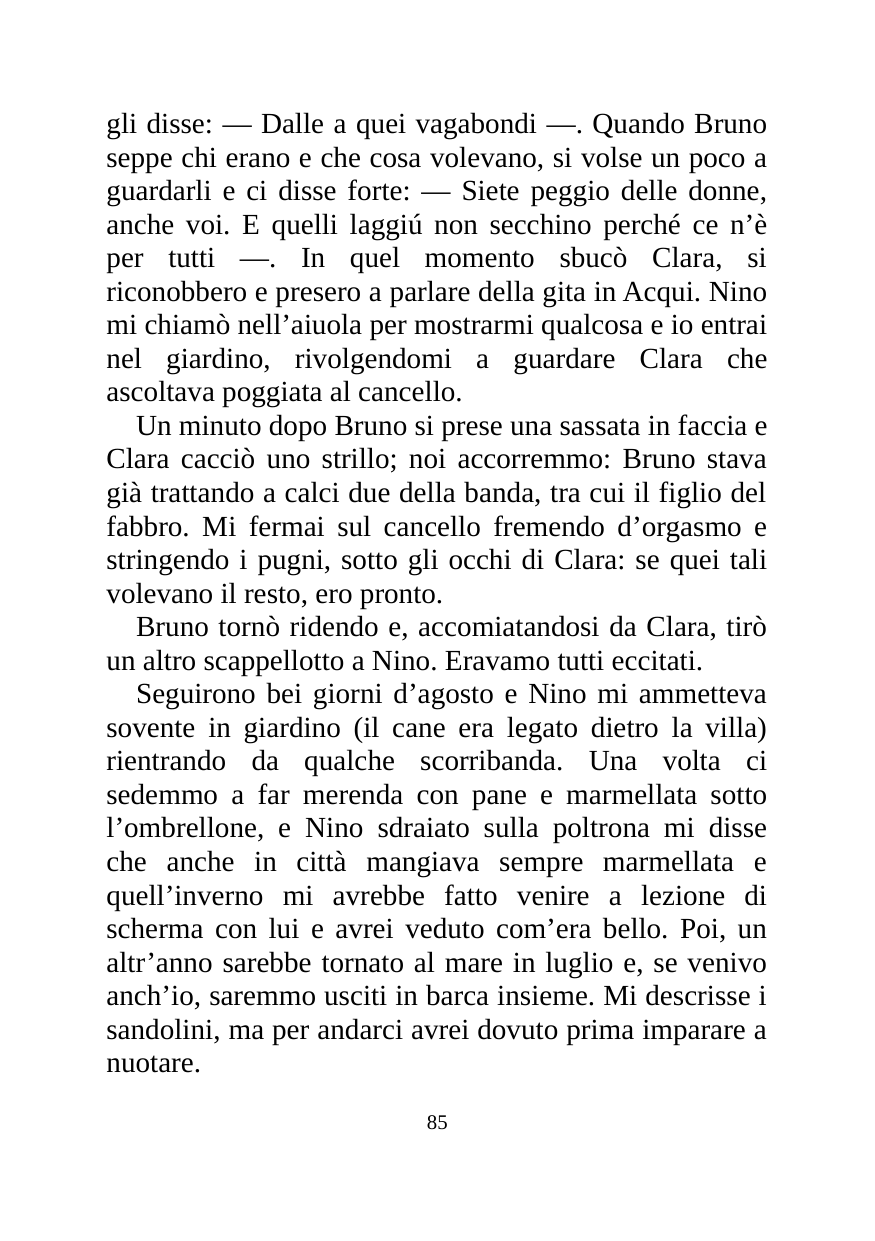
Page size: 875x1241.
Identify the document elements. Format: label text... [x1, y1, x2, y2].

text Un minuto dopo Bruno si prese una sassata in faccia e Clara cacciò uno strillo; noi accorremmo: Bruno stava già trattando a calci due della banda, tra cui il figlio del fabbro. Mi fermai sul cancello fremendo d’orgasmo e stringendo i pugni, sotto gli occhi di Clara: se quei tali volevano il resto, ero pronto. [106, 408, 768, 609]
text gli disse: — Dalle a quei vagabondi —. Quando Bruno seppe chi erano e che cosa volevano, si volse un poco a guardarli e ci disse forte: — Siete peggio delle donne, anche voi. E quelli laggiú non secchino perché ce n’è per tutti —. In quel momento sbucò Clara, si riconobbero e presero a parlare della gita in Acqui. Nino mi chiamò nell’aiuola per mostrarmi qualcosa e io entrai nel giardino, rivolgendomi a guardare Clara che ascoltava poggiata al cancello. [106, 106, 768, 408]
text Bruno tornò ridendo e, accomiatandosi da Clara, tirò un altro scappellotto a Nino. Eravamo tutti eccitati. [106, 609, 768, 676]
text Seguirono bei giorni d’agosto e Nino mi ammetteva sovente in giardino (il cane era legato dietro la villa) rientrando da qualche scorribanda. Una volta ci sedemmo a far merenda con pane e marmellata sotto l’ombrellone, e Nino sdraiato sulla poltrona mi disse che anche in città mangiava sempre marmellata e quell’inverno mi avrebbe fatto venire a lezione di scherma con lui e avrei veduto com’era bello. Poi, un altr’anno sarebbe tornato al mare in luglio e, se venivo anch’io, saremmo usciti in barca insieme. Mi descrisse i sandolini, ma per andarci avrei dovuto prima imparare a nuotare. [106, 676, 768, 1079]
